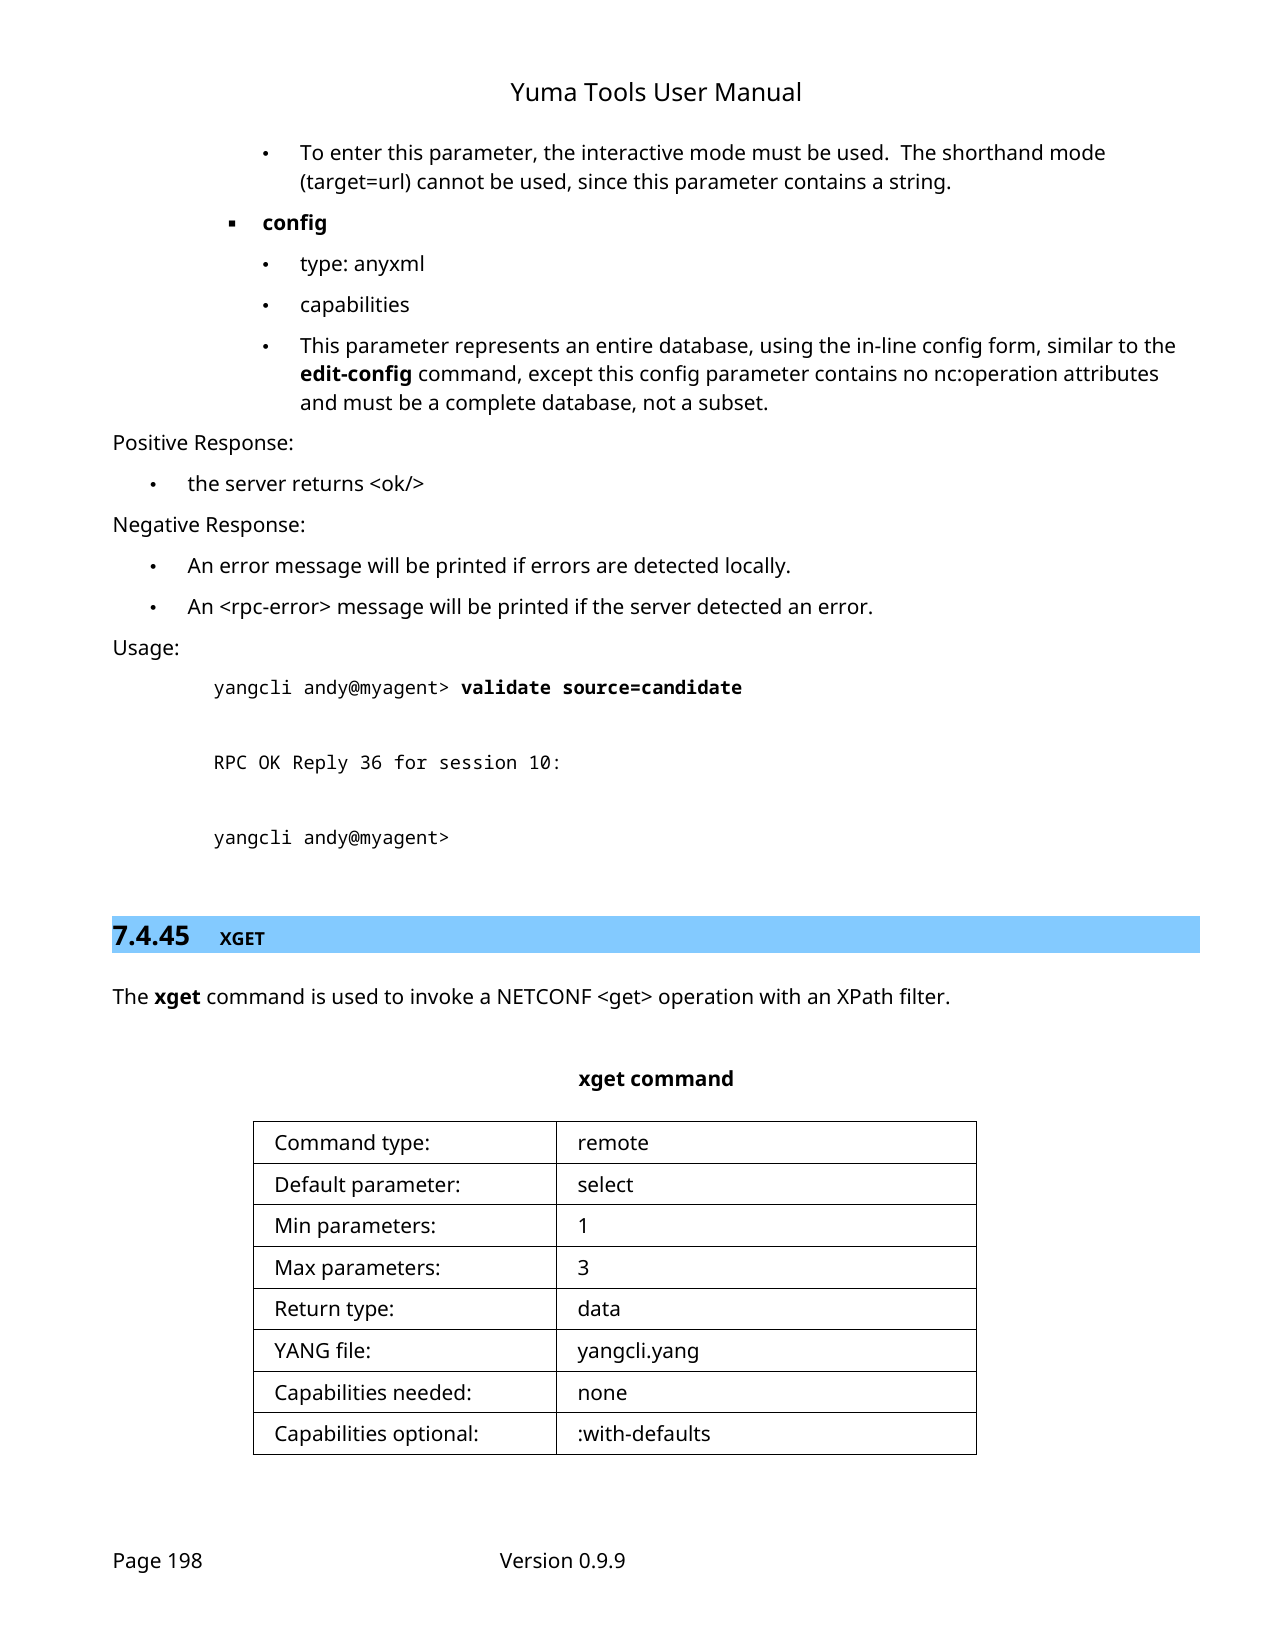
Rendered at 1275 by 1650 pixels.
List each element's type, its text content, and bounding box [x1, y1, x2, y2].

list An <rpc-error> message will be printed if the server detected an error. [150, 592, 1200, 621]
list type: anyxml [262, 249, 1200, 277]
table_cell Max parameters: [254, 1247, 556, 1287]
table_cell Capabilities optional: [254, 1413, 556, 1454]
list config [225, 208, 1200, 236]
table_cell 1 [557, 1205, 976, 1246]
table_header remote [557, 1122, 976, 1163]
table_cell Min parameters: [254, 1205, 556, 1246]
table_cell select [557, 1164, 976, 1204]
list To enter this parameter, the interactive mode must be used. The shorthand mode (target=url) cannot be used, since this parameter contains a string. [262, 138, 1200, 195]
table_header Command type: [254, 1122, 556, 1163]
table_cell Capabilities needed: [254, 1372, 556, 1412]
list An error message will be printed if errors are detected locally. [150, 551, 1200, 580]
text yangcli andy@myagent> [139, 824, 1200, 850]
table_cell 3 [557, 1247, 976, 1287]
text The xget command is used to invoke a NETCONF <get> operation with an XPath filter. [112, 982, 1200, 1011]
list the server returns <ok/> [150, 469, 1200, 498]
table_cell none [557, 1372, 976, 1412]
table_cell Return type: [254, 1289, 556, 1329]
text RPC OK Reply 36 for session 10: [139, 749, 1200, 775]
text yangcli andy@myagent> validate source=candidate [139, 674, 1200, 700]
list This parameter represents an entire database, using the in-line config form, similar to the edit-config command, except this config parameter contains no nc:operation attributes and must be a complete database, not a subset. [262, 331, 1200, 416]
table_cell yangcli.yang [557, 1330, 976, 1371]
text Negative Response: [112, 510, 1200, 539]
table_cell YANG file: [254, 1330, 556, 1371]
table_cell :with-defaults [557, 1413, 976, 1454]
subtitle xget command [127, 1064, 1185, 1093]
subtitle xget [112, 916, 1200, 953]
text Usage: [112, 633, 1200, 662]
list capabilities [262, 290, 1200, 318]
table_cell data [557, 1289, 976, 1329]
text Positive Response: [112, 428, 1200, 457]
table_cell Default parameter: [254, 1164, 556, 1204]
